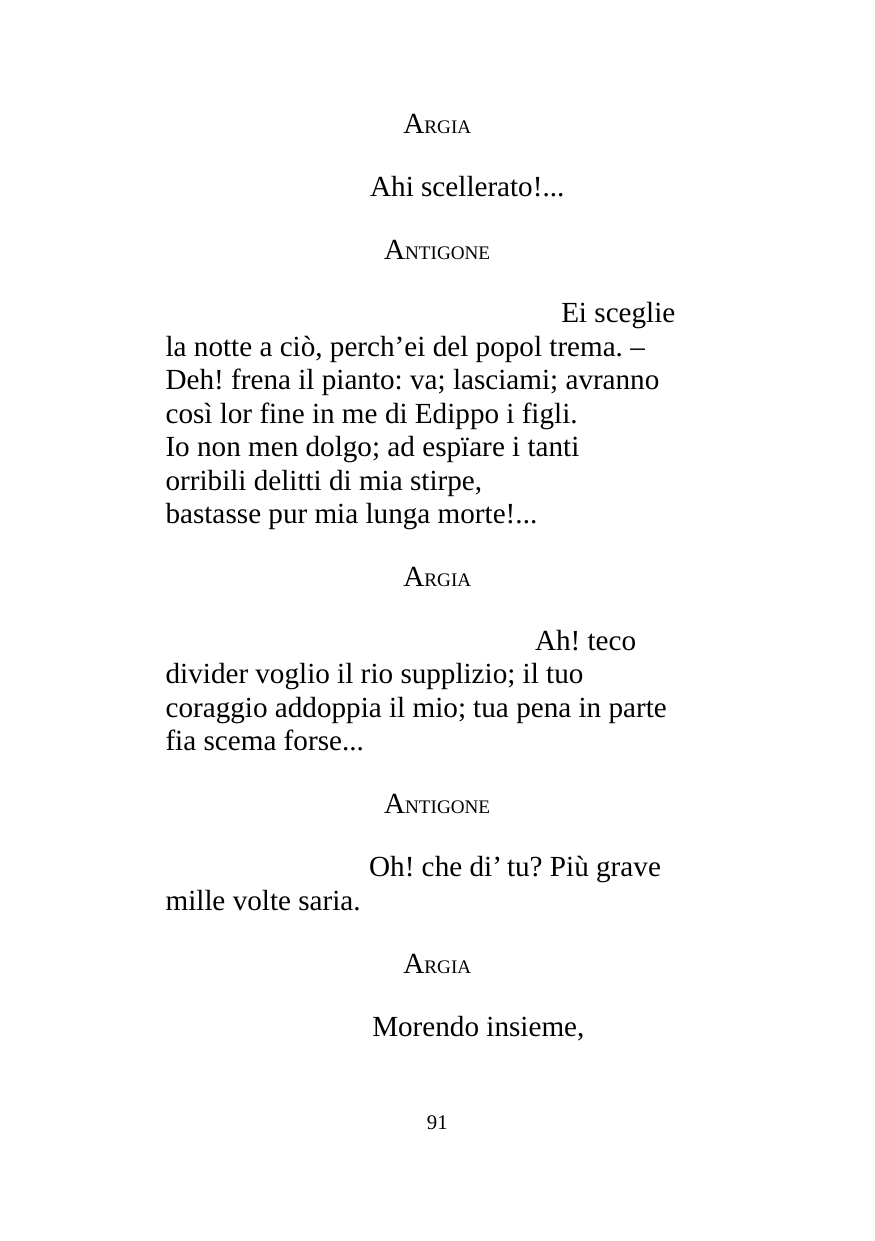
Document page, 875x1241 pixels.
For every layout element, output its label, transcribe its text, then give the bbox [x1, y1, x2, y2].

text Morendo insieme, [372, 1009, 768, 1042]
text Ei sceglie [561, 295, 768, 329]
text Ah! teco [535, 623, 768, 656]
text divider voglio il rio supplizio; il tuo coraggio addoppia il mio; tua pena in parte fia scema forse... [165, 656, 768, 757]
text Oh! che di’ tu? Più grave [369, 849, 768, 883]
text Argia [106, 559, 768, 593]
text Antigone [106, 232, 768, 266]
text Ahi scellerato!... [370, 169, 768, 203]
text Argia [106, 946, 768, 979]
text Argia [106, 106, 768, 140]
text Antigone [106, 786, 768, 820]
text la notte a ciò, perch’ei del popol trema. – Deh! frena il pianto: va; lasciami; avranno così lor fine in me di Edippo i figli. Io non men dolgo; ad espïare i tanti orribili delitti di mia stirpe, bastasse pur mia lunga morte!... [165, 329, 768, 530]
text mille volte saria. [165, 883, 768, 916]
